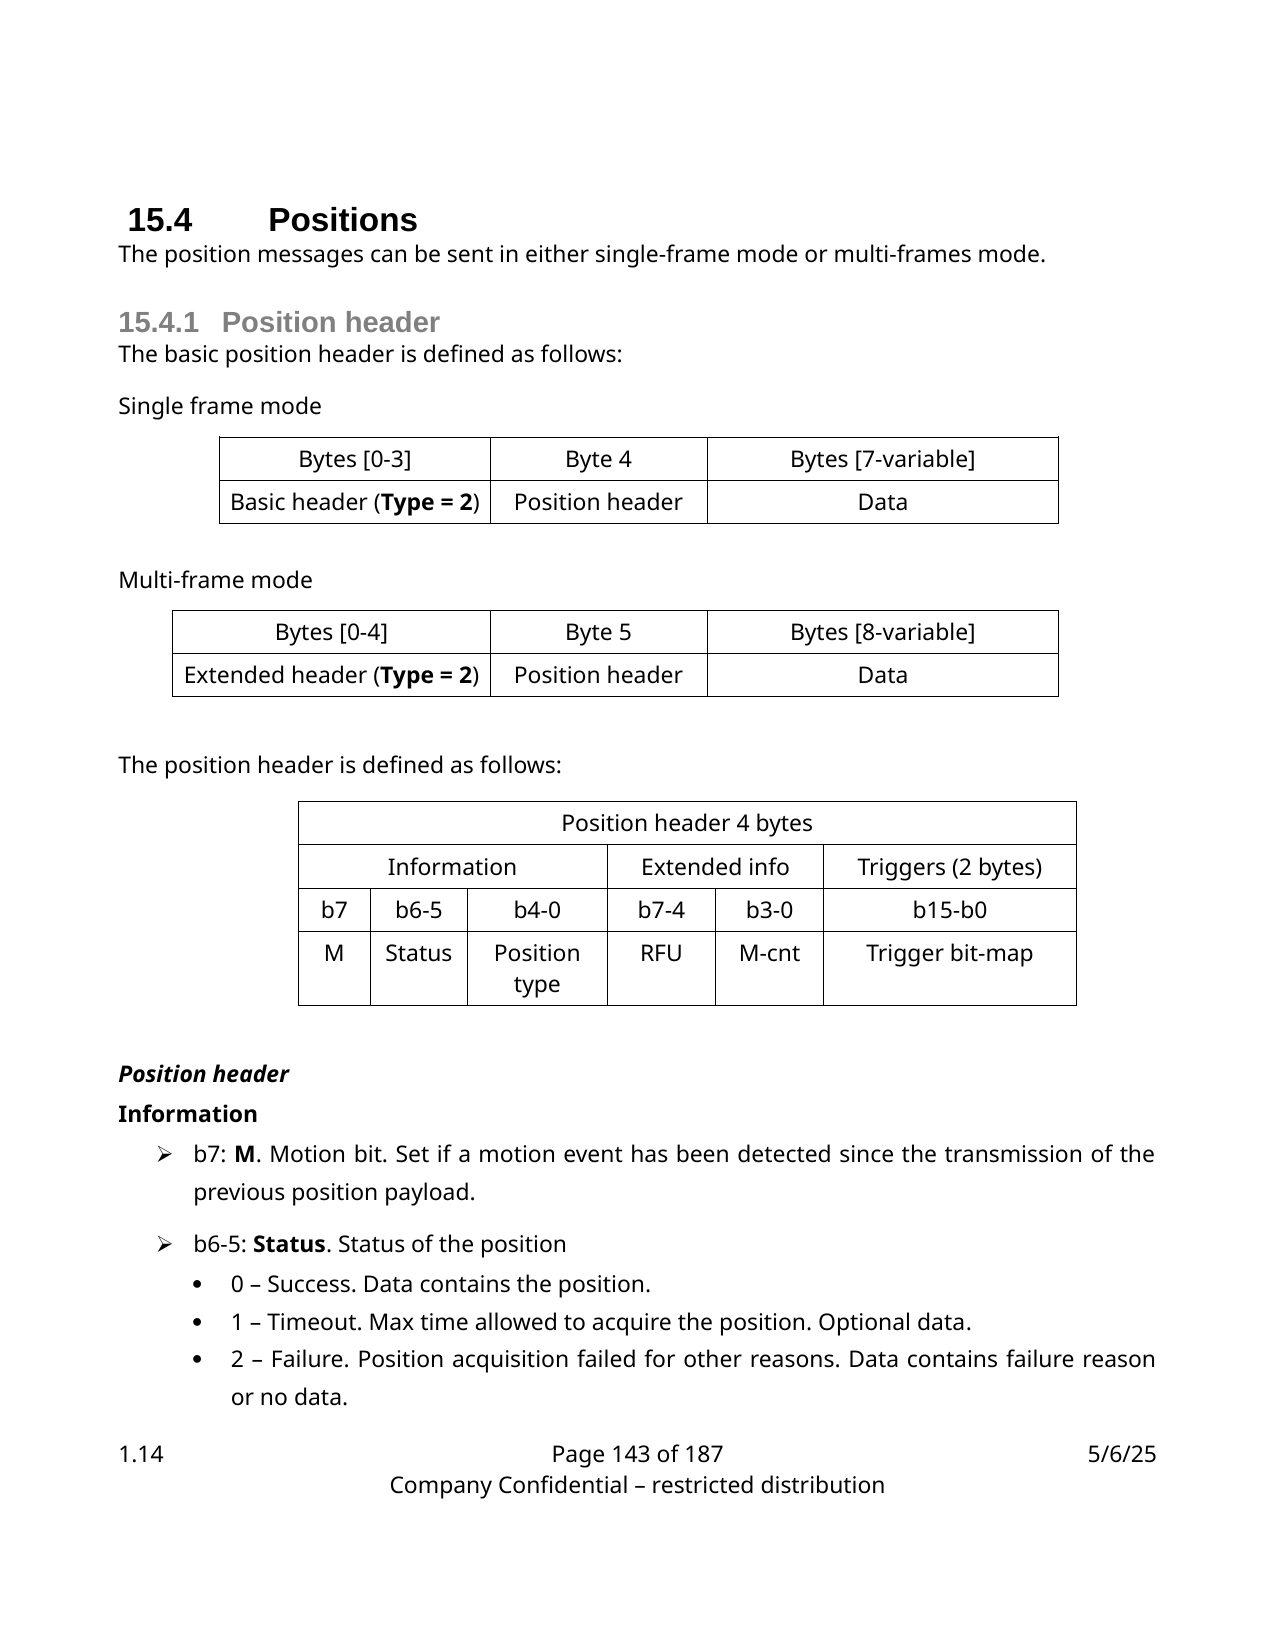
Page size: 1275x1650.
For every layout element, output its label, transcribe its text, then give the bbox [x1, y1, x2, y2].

table_cell b15-b0 [824, 889, 1076, 931]
table_cell Basic header (Type = 2) [220, 481, 490, 523]
table_cell Position header [491, 481, 707, 523]
table_cell Information [299, 845, 607, 887]
table_header Bytes [7-variable] [708, 438, 1058, 480]
table_cell b6-5 [371, 889, 467, 931]
table_cell Extended header (Type = 2) [173, 654, 490, 696]
table_cell b7 [299, 889, 370, 931]
text The position messages can be sent in either single-frame mode or multi-frames mode. [118, 238, 1157, 269]
table_cell Data [708, 481, 1058, 523]
table_header Bytes [8-variable] [708, 611, 1058, 653]
list 1 – Timeout. Max time allowed to acquire the position. Optional data. [193, 1305, 1157, 1337]
table_cell Position type [468, 932, 607, 1005]
table_header Bytes [0-3] [220, 438, 490, 480]
table_cell M [299, 932, 370, 1005]
table_cell RFU [608, 932, 715, 1005]
text The basic position header is defined as follows: [118, 338, 1157, 369]
text Position header [118, 1058, 1157, 1089]
table_header Byte 4 [491, 438, 707, 480]
table_cell Trigger bit-map [824, 932, 1076, 1005]
list b6-5: Status. Status of the position [156, 1228, 1157, 1259]
table_cell b3-0 [716, 889, 823, 931]
table_cell b4-0 [468, 889, 607, 931]
subtitle Position header [118, 305, 1157, 338]
text Single frame mode [118, 390, 1157, 422]
list 0 – Success. Data contains the position. [193, 1268, 1157, 1299]
table_header Byte 5 [491, 611, 707, 653]
table_cell M-cnt [716, 932, 823, 1005]
list b7: M. Motion bit. Set if a motion event has been detected since the transmission of the previous position payload. [156, 1138, 1157, 1207]
table_cell b7-4 [608, 889, 715, 931]
text The position header is defined as follows: [118, 749, 1157, 780]
table_header Bytes [0-4] [173, 611, 490, 653]
subtitle Positions [118, 199, 1157, 238]
list 2 – Failure. Position acquisition failed for other reasons. Data contains failure reason or no data. [193, 1343, 1157, 1412]
text Information [118, 1098, 1157, 1129]
table_cell Position header [491, 654, 707, 696]
text Multi-frame mode [118, 564, 1157, 595]
table_cell Data [708, 654, 1058, 696]
table_cell Status [371, 932, 467, 1005]
table_cell Extended info [608, 845, 823, 887]
table_cell Triggers (2 bytes) [824, 845, 1076, 887]
table_header Position header 4 bytes [299, 802, 1076, 844]
